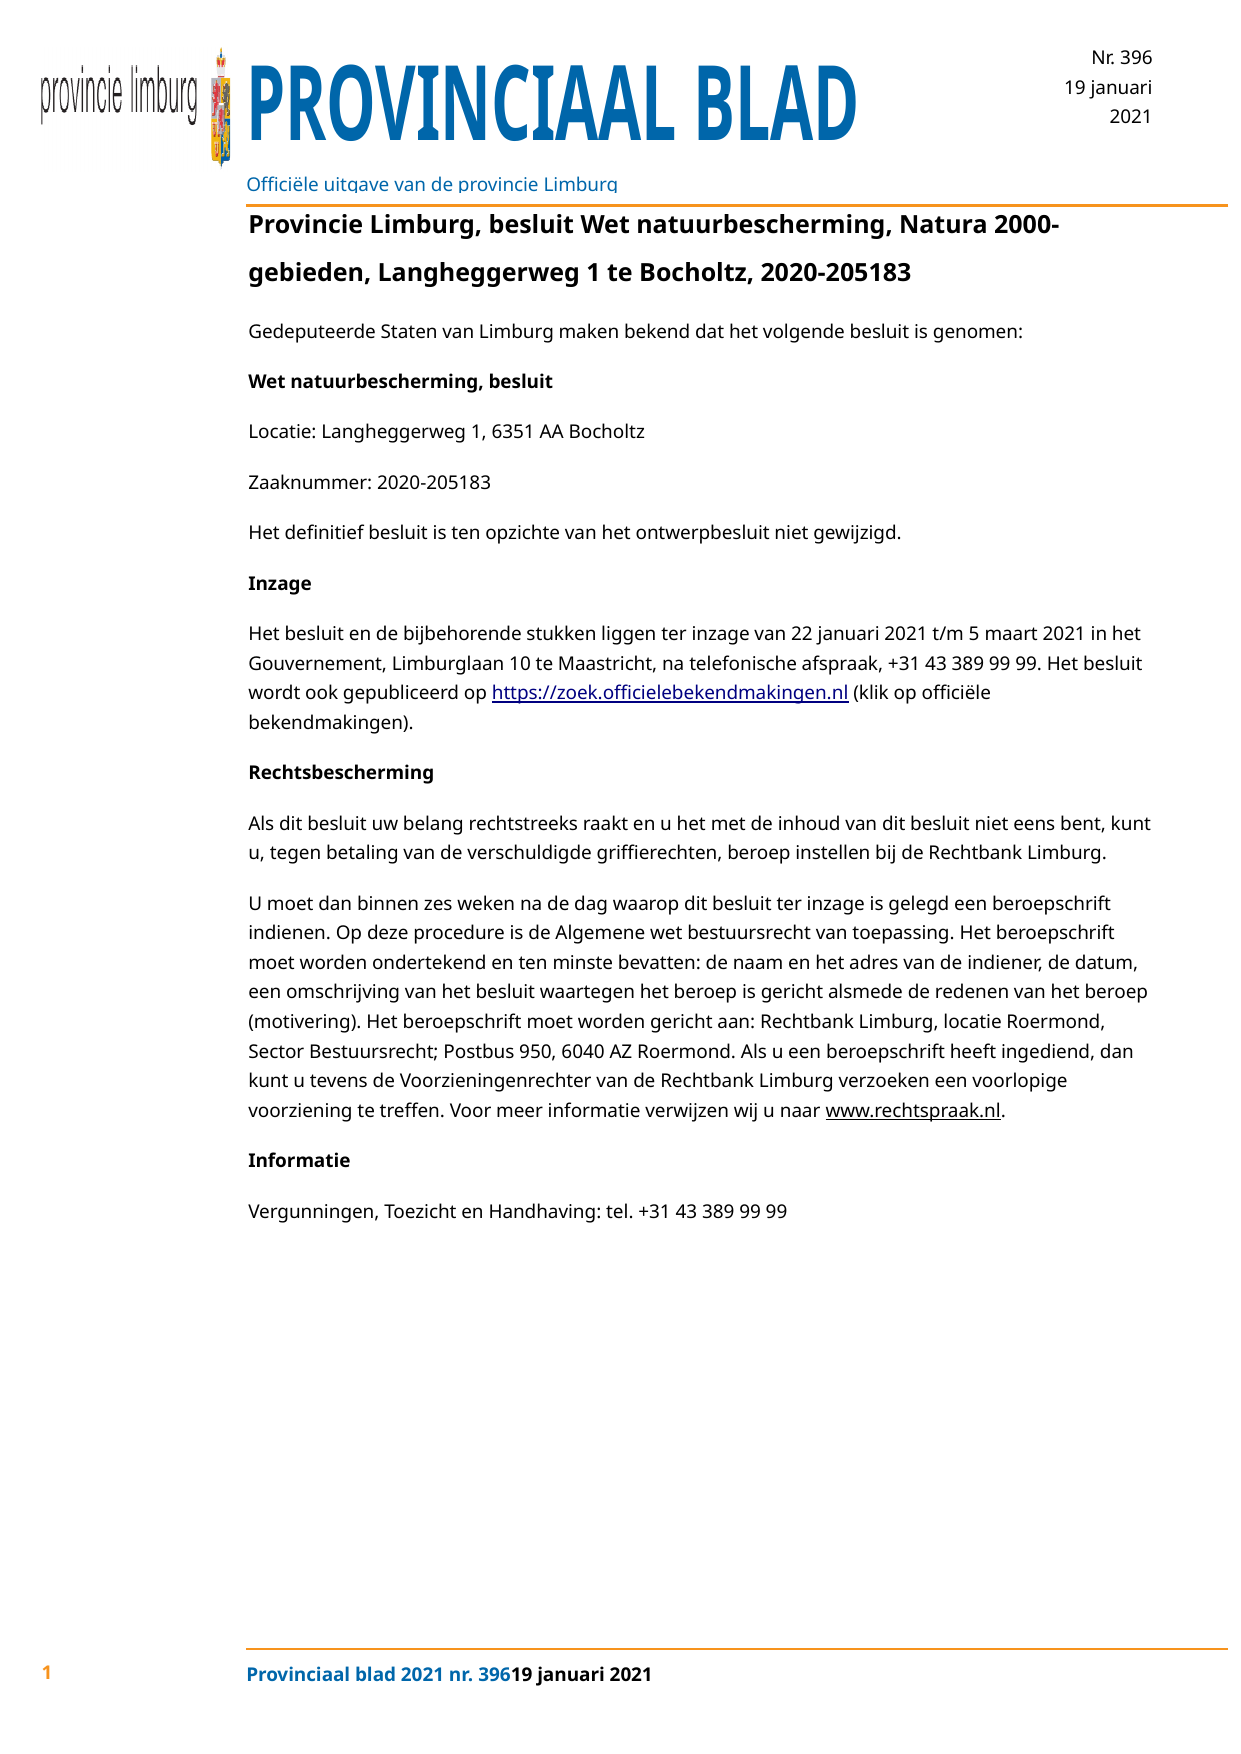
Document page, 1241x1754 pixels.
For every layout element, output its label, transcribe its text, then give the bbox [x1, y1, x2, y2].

text Informatie [248, 1147, 1152, 1173]
text Als dit besluit uw belang rechtstreeks raakt en u het met de inhoud van dit besluit niet eens bent, kunt u, tegen betaling van de verschuldigde griffierechten, beroep instellen bij de Rechtbank Limburg. [248, 810, 1152, 865]
text Provincie Limburg, besluit Wet natuurbescherming, Natura 2000-gebieden, Langheggerweg 1 te Bocholtz, 2020-205183 [248, 207, 1152, 288]
text Wet natuurbescherming, besluit [248, 368, 1152, 394]
text U moet dan binnen zes weken na de dag waarop dit besluit ter inzage is gelegd een beroepschrift indienen. Op deze procedure is de Algemene wet bestuursrecht van toepassing. Het beroepschrift moet worden ondertekend en ten minste bevatten: de naam en het adres van de indiener, de datum, een omschrijving van het besluit waartegen het beroep is gericht alsmede de redenen van het beroep (motivering). Het beroepschrift moet worden gericht aan: Rechtbank Limburg, locatie Roermond, Sector Bestuursrecht; Postbus 950, 6040 AZ Roermond. Als u een beroepschrift heeft ingediend, dan kunt u tevens de Voorzieningenrechter van de Rechtbank Limburg verzoeken een voorlopige voorziening te treffen. Voor meer informatie verwijzen wij u naar www.rechtspraak.nl. [248, 890, 1152, 1123]
text Locatie: Langheggerweg 1, 6351 AA Bocholtz [248, 419, 1152, 444]
picture [41, 47, 231, 172]
text Gedeputeerde Staten van Limburg maken bekend dat het volgende besluit is genomen: [248, 318, 1152, 344]
text Zaaknummer: 2020-205183 [248, 469, 1152, 495]
text Het definitief besluit is ten opzichte van het ontwerpbesluit niet gewijzigd. [248, 519, 1152, 545]
text Inzage [248, 570, 1152, 596]
text Vergunningen, Toezicht en Handhaving: tel. +31 43 389 99 99 [248, 1198, 1152, 1224]
text Rechtsbescherming [248, 759, 1152, 785]
text Het besluit en de bijbehorende stukken liggen ter inzage van 22 januari 2021 t/m 5 maart 2021 in het Gouvernement, Limburglaan 10 te Maastricht, na telefonische afspraak, +31 43 389 99 99. Het besluit wordt ook gepubliceerd op https://zoek.officielebekendmakingen.nl (klik op officiële bekendmakingen). [248, 620, 1152, 735]
